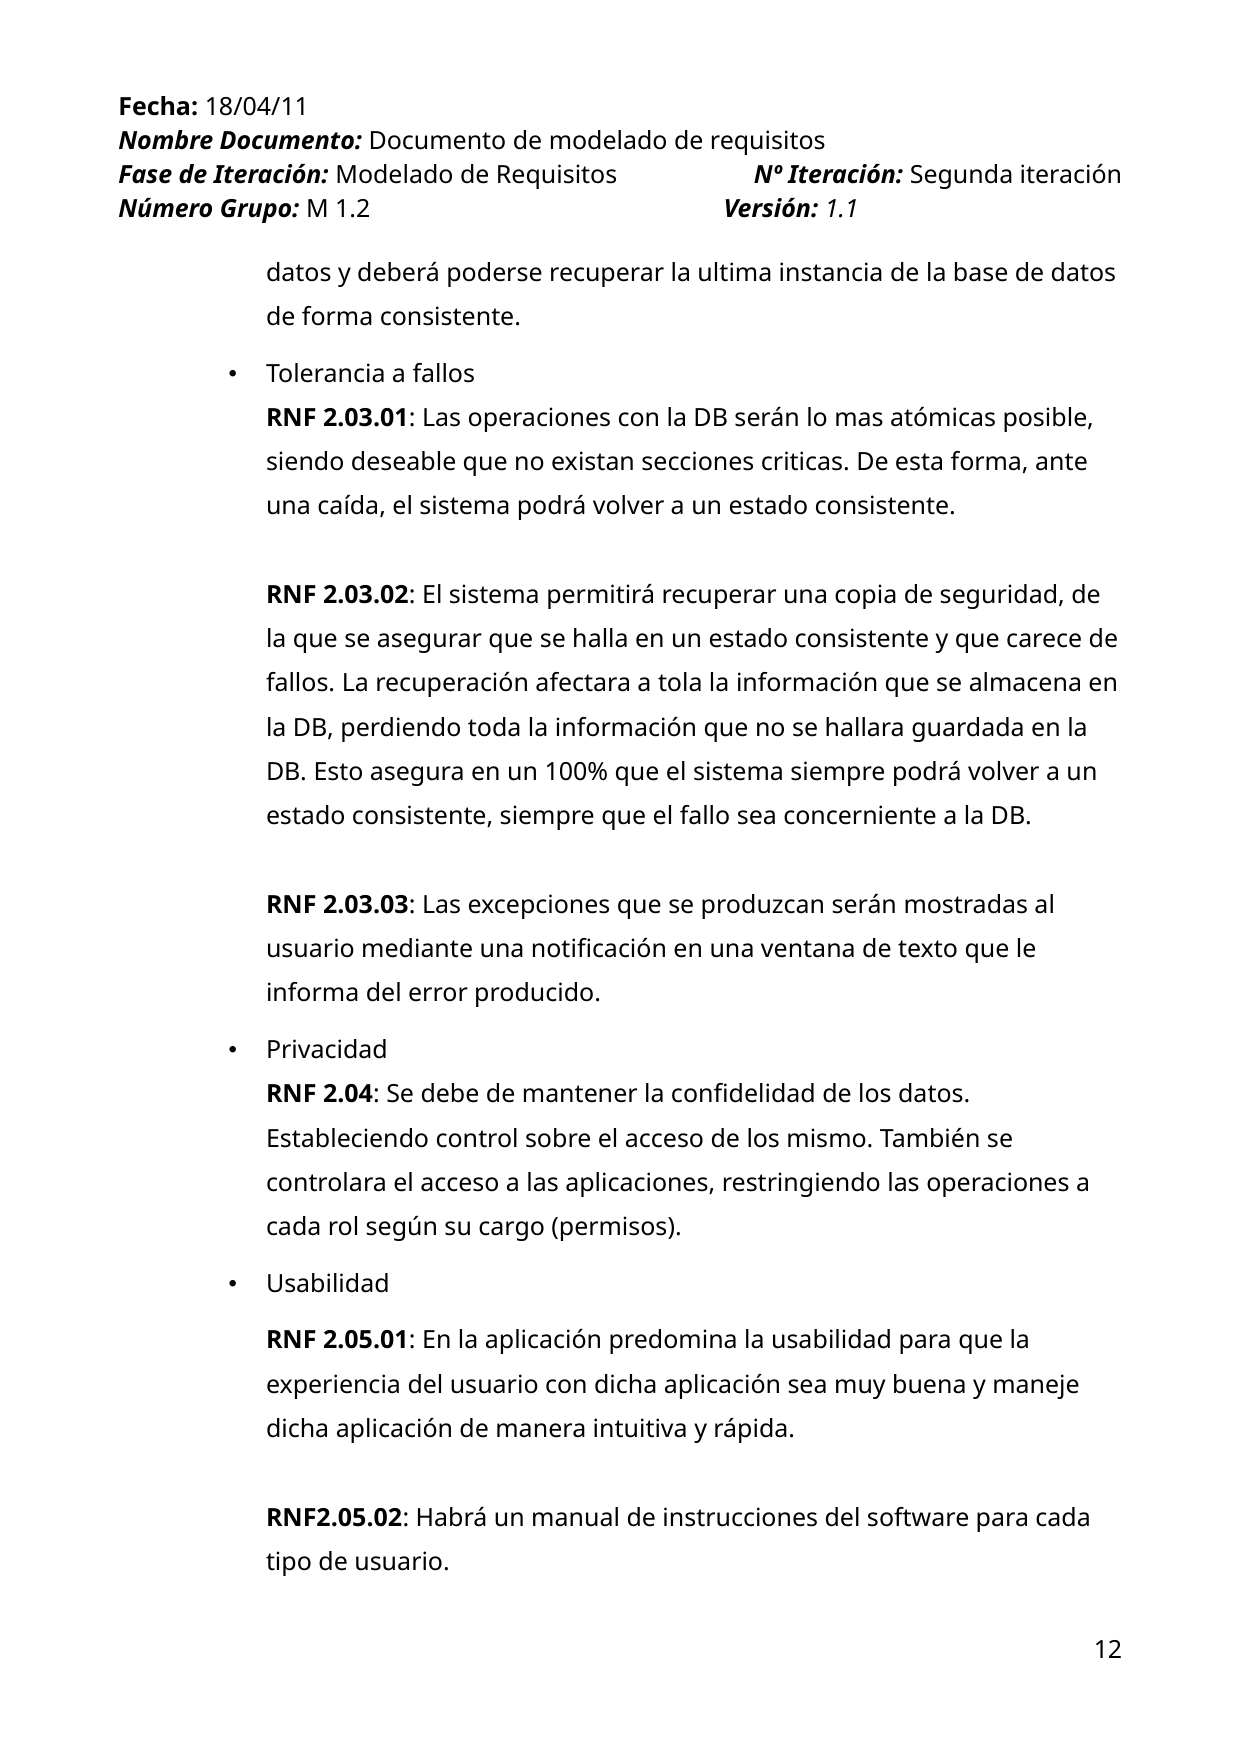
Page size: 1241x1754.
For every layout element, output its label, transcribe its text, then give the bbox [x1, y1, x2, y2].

list RNF 2.05.01: En la aplicación predomina la usabilidad para que la experiencia del usuario con dicha aplicación sea muy buena y maneje dicha aplicación de manera intuitiva y rápida. RNF2.05.02: Habrá un manual de instrucciones del software para cada tipo de usuario. [228, 1322, 1122, 1577]
list Tolerancia a fallos RNF 2.03.01: Las operaciones con la DB serán lo mas atómicas posible, siendo deseable que no existan secciones criticas. De esta forma, ante una caída, el sistema podrá volver a un estado consistente. RNF 2.03.02: El sistema permitirá recuperar una copia de seguridad, de la que se asegurar que se halla en un estado consistente y que carece de fallos. La recuperación afectara a tola la información que se almacena en la DB, perdiendo toda la información que no se hallara guardada en la DB. Esto asegura en un 100% que el sistema siempre podrá volver a un estado consistente, siempre que el fallo sea concerniente a la DB. RNF 2.03.03: Las excepciones que se produzcan serán mostradas al usuario mediante una notificación en una ventana de texto que le informa del error producido. [228, 355, 1122, 1009]
list Privacidad RNF 2.04: Se debe de mantener la confidelidad de los datos. Estableciendo control sobre el acceso de los mismo. También se controlara el acceso a las aplicaciones, restringiendo las operaciones a cada rol según su cargo (permisos). [228, 1032, 1122, 1243]
list datos y deberá poderse recuperar la ultima instancia de la base de datos de forma consistente. [228, 254, 1122, 333]
list Usabilidad [228, 1265, 1122, 1299]
